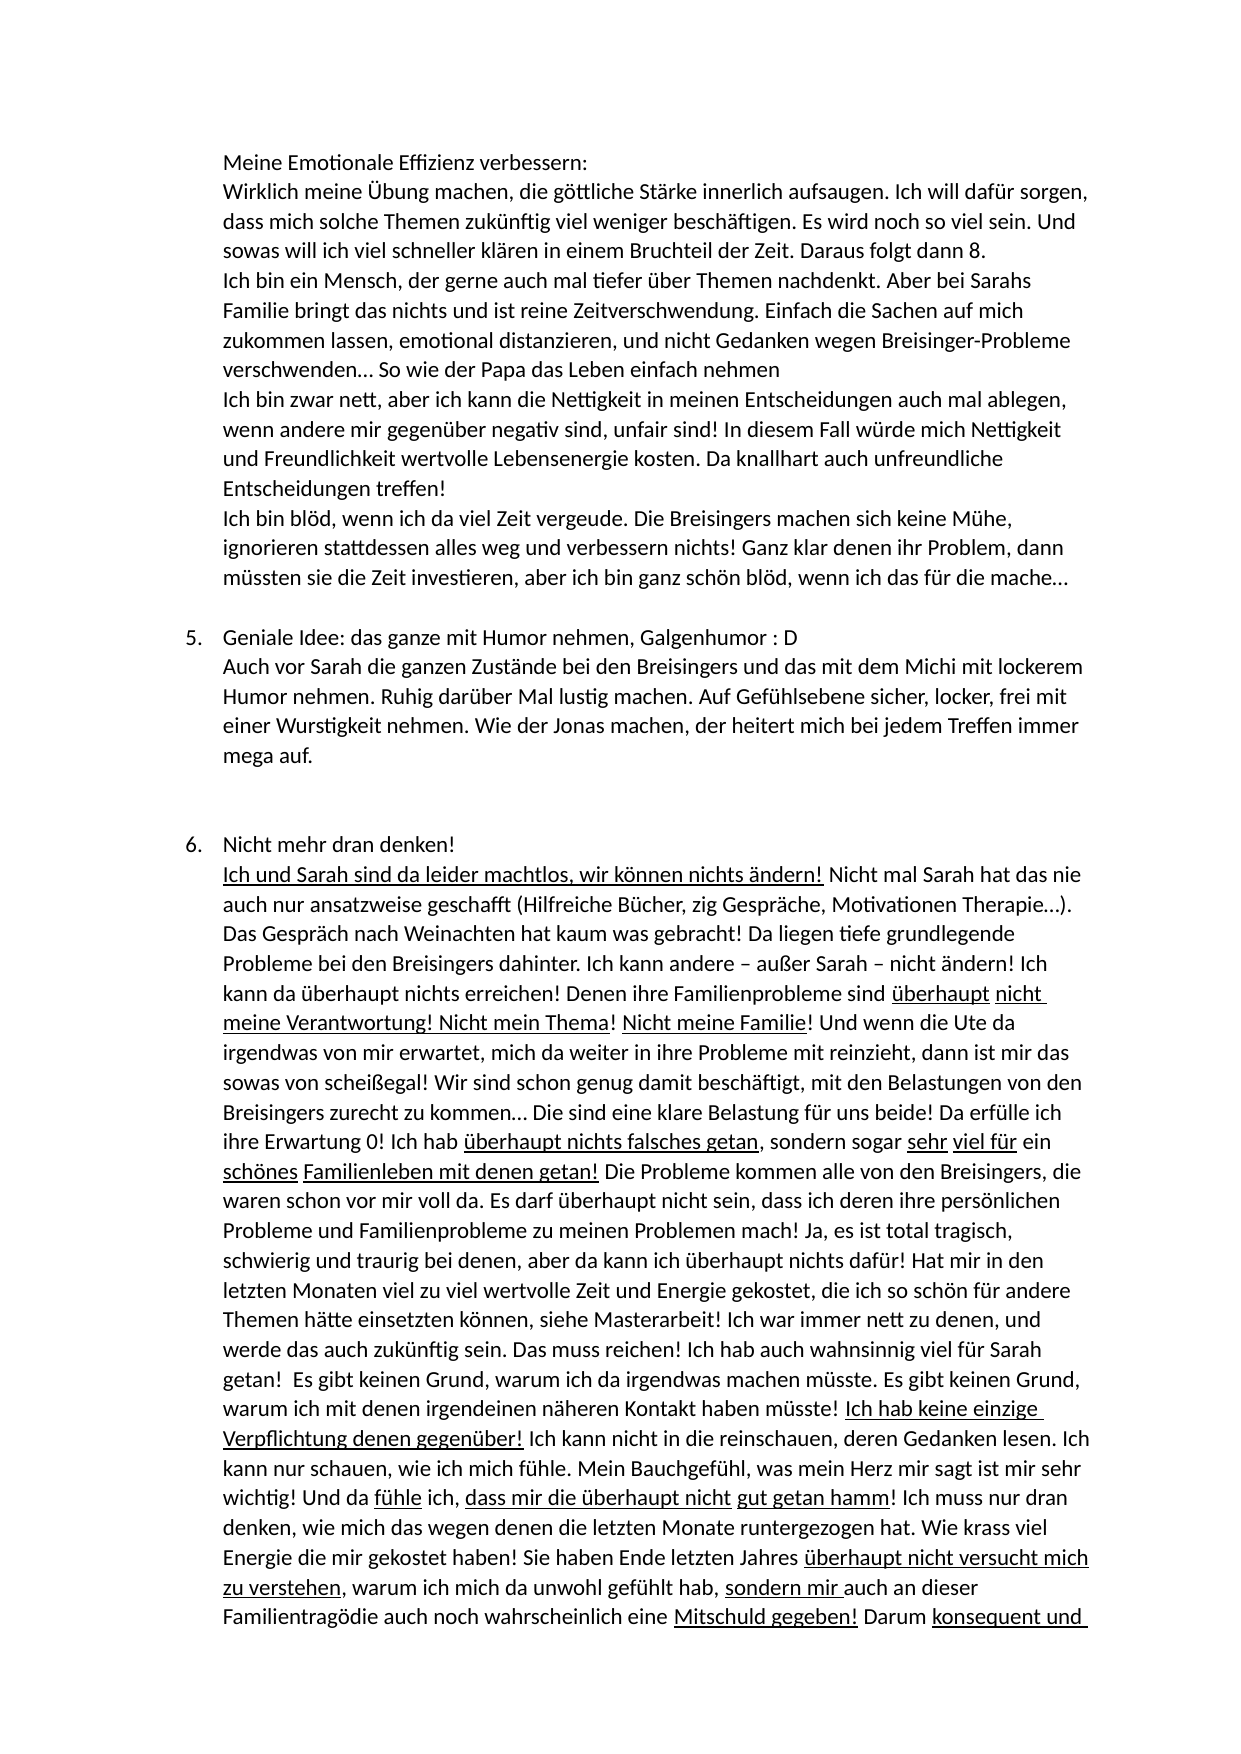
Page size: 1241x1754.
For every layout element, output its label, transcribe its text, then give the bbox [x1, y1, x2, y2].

list Ich und Sarah sind da leider machtlos, wir können nichts ändern! Nicht mal Sarah hat das nie auch nur ansatzweise geschafft (Hilfreiche Bücher, zig Gespräche, Motivationen Therapie…). Das Gespräch nach Weinachten hat kaum was gebracht! Da liegen tiefe grundlegende Probleme bei den Breisingers dahinter. Ich kann andere – außer Sarah – nicht ändern! Ich kann da überhaupt nichts erreichen! Denen ihre Familienprobleme sind überhaupt nicht meine Verantwortung! Nicht mein Thema! Nicht meine Familie! Und wenn die Ute da irgendwas von mir erwartet, mich da weiter in ihre Probleme mit reinzieht, dann ist mir das sowas von scheißegal! Wir sind schon genug damit beschäftigt, mit den Belastungen von den Breisingers zurecht zu kommen… Die sind eine klare Belastung für uns beide! Da erfülle ich ihre Erwartung 0! Ich hab überhaupt nichts falsches getan, sondern sogar sehr viel für ein schönes Familienleben mit denen getan! Die Probleme kommen alle von den Breisingers, die waren schon vor mir voll da. Es darf überhaupt nicht sein, dass ich deren ihre persönlichen Probleme und Familienprobleme zu meinen Problemen mach! Ja, es ist total tragisch, schwierig und traurig bei denen, aber da kann ich überhaupt nichts dafür! Hat mir in den letzten Monaten viel zu viel wertvolle Zeit und Energie gekostet, die ich so schön für andere Themen hätte einsetzten können, siehe Masterarbeit! Ich war immer nett zu denen, und werde das auch zukünftig sein. Das muss reichen! Ich hab auch wahnsinnig viel für Sarah getan! Es gibt keinen Grund, warum ich da irgendwas machen müsste. Es gibt keinen Grund, warum ich mit denen irgendeinen näheren Kontakt haben müsste! Ich hab keine einzige Verpflichtung denen gegenüber! Ich kann nicht in die reinschauen, deren Gedanken lesen. Ich kann nur schauen, wie ich mich fühle. Mein Bauchgefühl, was mein Herz mir sagt ist mir sehr wichtig! Und da fühle ich, dass mir die überhaupt nicht gut getan hamm! Ich muss nur dran denken, wie mich das wegen denen die letzten Monate runtergezogen hat. Wie krass viel Energie die mir gekostet haben! Sie haben Ende letzten Jahres überhaupt nicht versucht mich zu verstehen, warum ich mich da unwohl gefühlt hab, sondern mir auch an dieser Familientragödie auch noch wahrscheinlich eine Mitschuld gegeben! Darum konsequent und [223, 860, 1093, 1630]
list Ich bin blöd, wenn ich da viel Zeit vergeude. Die Breisingers machen sich keine Mühe, ignorieren stattdessen alles weg und verbessern nichts! Ganz klar denen ihr Problem, dann müssten sie die Zeit investieren, aber ich bin ganz schön blöd, wenn ich das für die mache… [223, 504, 1093, 591]
list Geniale Idee: das ganze mit Humor nehmen, Galgenhumor : D [185, 623, 1093, 651]
list Meine Emotionale Effizienz verbessern: [223, 148, 1093, 176]
list Auch vor Sarah die ganzen Zustände bei den Breisingers und das mit dem Michi mit lockerem Humor nehmen. Ruhig darüber Mal lustig machen. Auf Gefühlsebene sicher, locker, frei mit einer Wurstigkeit nehmen. Wie der Jonas machen, der heitert mich bei jedem Treffen immer mega auf. [223, 652, 1093, 769]
list Nicht mehr dran denken! [185, 830, 1093, 858]
list Wirklich meine Übung machen, die göttliche Stärke innerlich aufsaugen. Ich will dafür sorgen, dass mich solche Themen zukünftig viel weniger beschäftigen. Es wird noch so viel sein. Und sowas will ich viel schneller klären in einem Bruchteil der Zeit. Daraus folgt dann 8. [223, 177, 1093, 265]
list Ich bin zwar nett, aber ich kann die Nettigkeit in meinen Entscheidungen auch mal ablegen, wenn andere mir gegenüber negativ sind, unfair sind! In diesem Fall würde mich Nettigkeit und Freundlichkeit wertvolle Lebensenergie kosten. Da knallhart auch unfreundliche Entscheidungen treffen! [223, 385, 1093, 502]
list Ich bin ein Mensch, der gerne auch mal tiefer über Themen nachdenkt. Aber bei Sarahs Familie bringt das nichts und ist reine Zeitverschwendung. Einfach die Sachen auf mich zukommen lassen, emotional distanzieren, und nicht Gedanken wegen Breisinger-Probleme verschwenden… So wie der Papa das Leben einfach nehmen [223, 266, 1093, 383]
